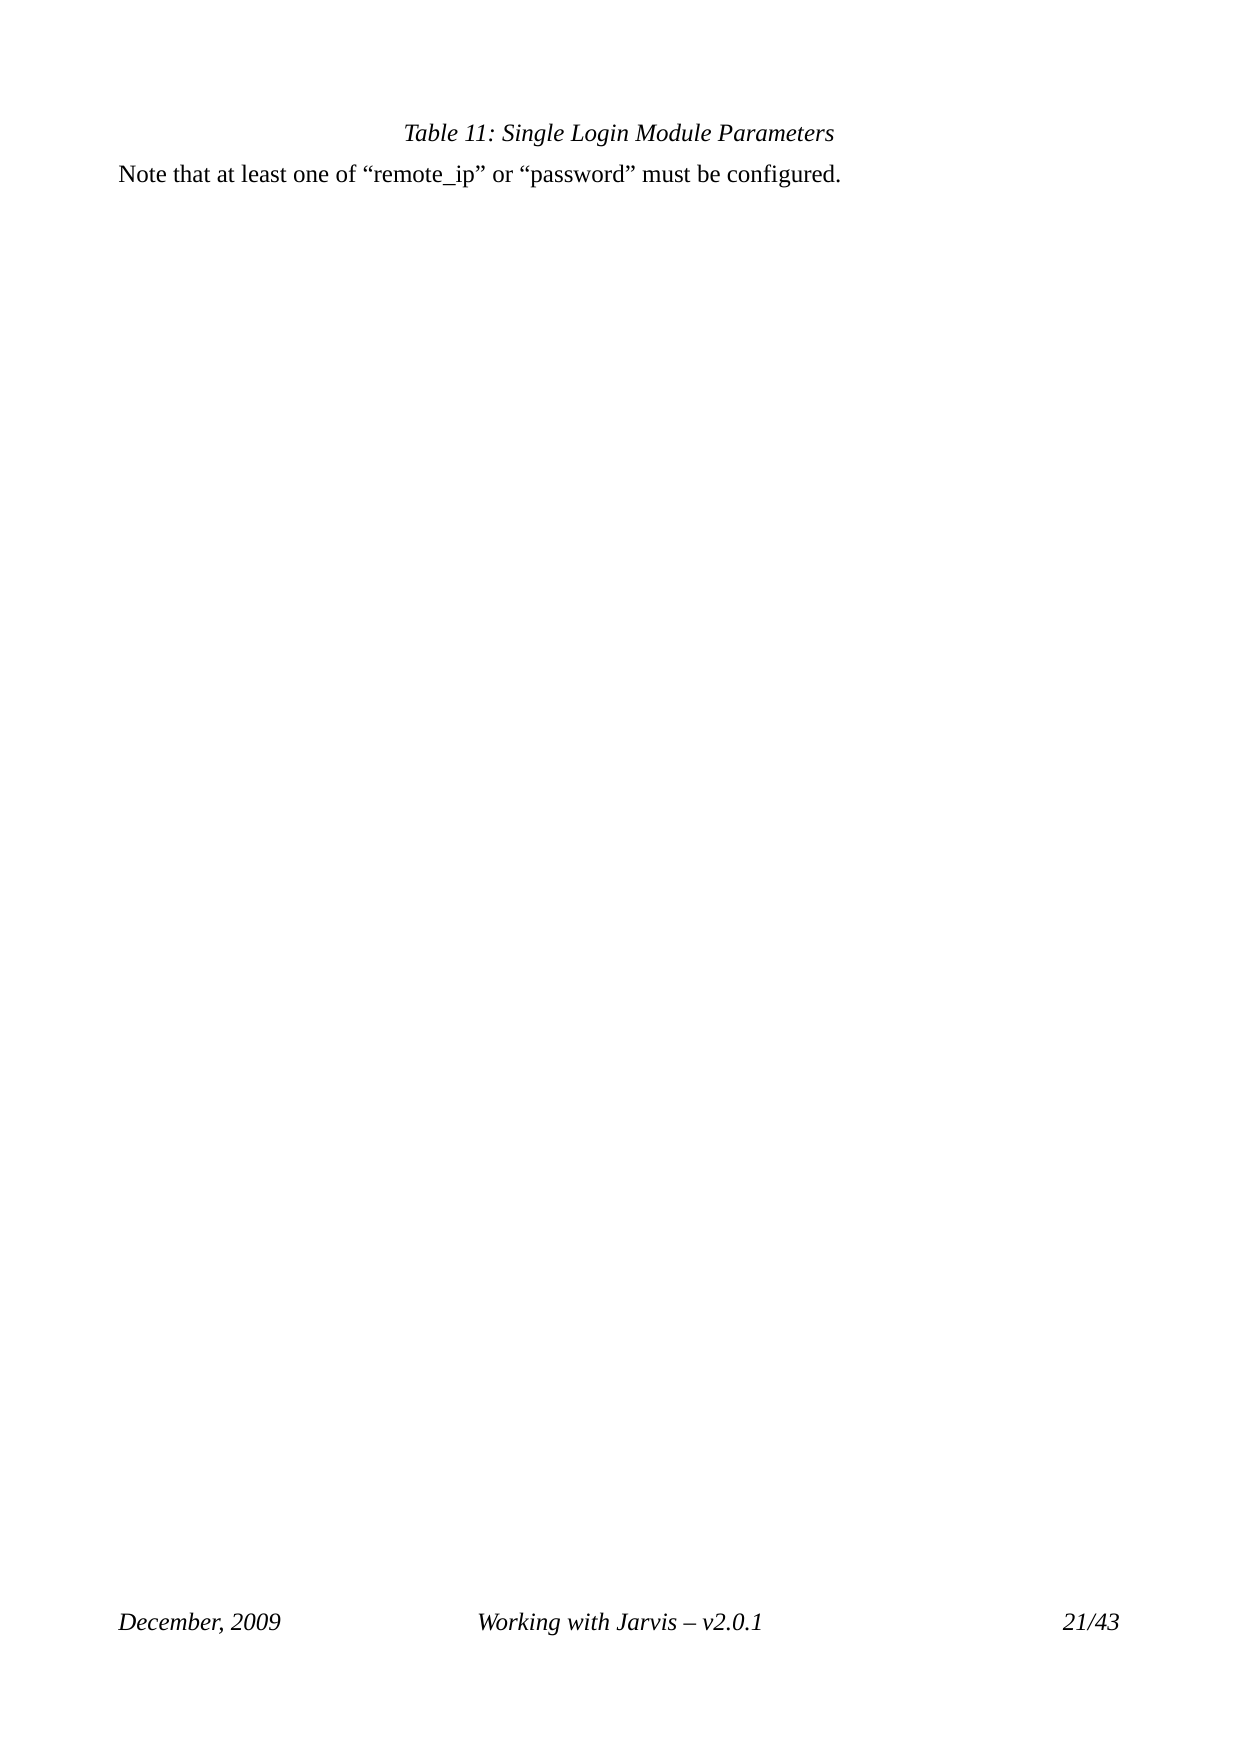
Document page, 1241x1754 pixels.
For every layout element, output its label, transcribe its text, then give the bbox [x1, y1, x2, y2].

text Note that at least one of “remote_ip” or “password” must be configured. [118, 159, 1122, 188]
text Table 11: Single Login Module Parameters [118, 118, 1122, 147]
